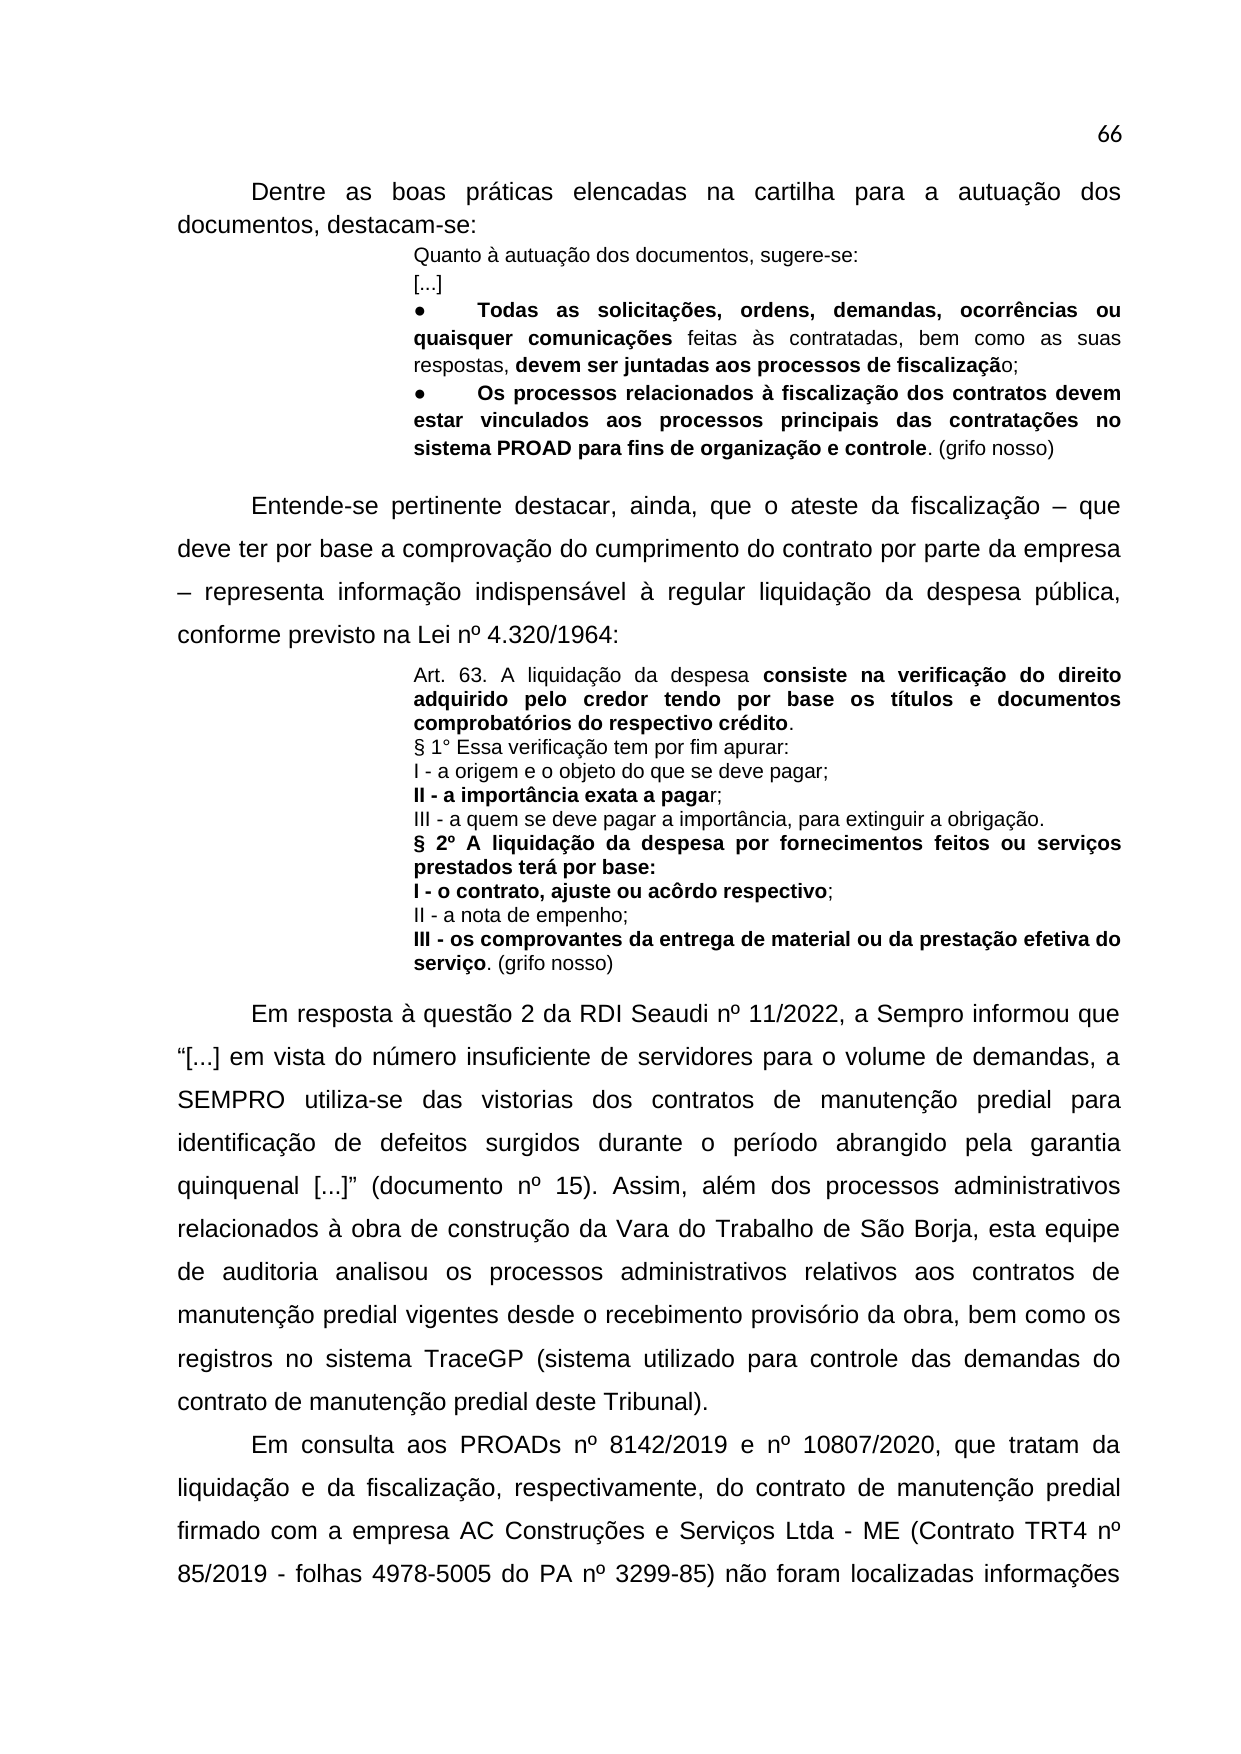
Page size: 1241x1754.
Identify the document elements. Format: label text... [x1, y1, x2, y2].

list Todas as solicitações, ordens, demandas, ocorrências ou quaisquer comunicações feitas às contratadas, bem como as suas respostas, devem ser juntadas aos processos de fiscalização; [413, 298, 1122, 377]
text III - a quem se deve pagar a importância, para extinguir a obrigação. [413, 807, 1122, 831]
text § 1° Essa verificação tem por fim apurar: [413, 735, 1122, 759]
text Dentre as boas práticas elencadas na cartilha para a autuação dos documentos, destacam-se: [177, 177, 1122, 239]
text Art. 63. A liquidação da despesa consiste na verificação do direito adquirido pelo credor tendo por base os títulos e documentos comprobatórios do respectivo crédito. [413, 663, 1122, 735]
text Em resposta à questão 2 da RDI Seaudi nº 11/2022, a Sempro informou que “[...] em vista do número insuficiente de servidores para o volume de demandas, a SEMPRO utiliza-se das vistorias dos contratos de manutenção predial para identificação de defeitos surgidos durante o período abrangido pela garantia quinquenal [...]” (documento nº 15). Assim, além dos processos administrativos relacionados à obra de construção da Vara do Trabalho de São Borja, esta equipe de auditoria analisou os processos administrativos relativos aos contratos de manutenção predial vigentes desde o recebimento provisório da obra, bem como os registros no sistema TraceGP (sistema utilizado para controle das demandas do contrato de manutenção predial deste Tribunal). [177, 998, 1122, 1415]
text I - a origem e o objeto do que se deve pagar; [413, 759, 1122, 783]
text II - a nota de empenho; [413, 903, 1122, 927]
text [...] [413, 271, 1122, 294]
text Entende-se pertinente destacar, ainda, que o ateste da fiscalização – que deve ter por base a comprovação do cumprimento do contrato por parte da empresa – representa informação indispensável à regular liquidação da despesa pública, conforme previsto na Lei nº 4.320/1964: [177, 491, 1122, 649]
text Em consulta aos PROADs nº 8142/2019 e nº 10807/2020, que tratam da liquidação e da fiscalização, respectivamente, do contrato de manutenção predial firmado com a empresa AC Construções e Serviços Ltda - ME (Contrato TRT4 nº 85/2019 - folhas 4978-5005 do PA nº 3299-85) não foram localizadas informações [177, 1430, 1122, 1588]
list Os processos relacionados à fiscalização dos contratos devem estar vinculados aos processos principais das contratações no sistema PROAD para fins de organização e controle. (grifo nosso) [413, 381, 1122, 459]
text § 2º A liquidação da despesa por fornecimentos feitos ou serviços prestados terá por base: [413, 831, 1122, 879]
text III - os comprovantes da entrega de material ou da prestação efetiva do serviço. (grifo nosso) [413, 927, 1122, 974]
text I - o contrato, ajuste ou acôrdo respectivo; [413, 879, 1122, 903]
text Quanto à autuação dos documentos, sugere-se: [413, 243, 1122, 267]
text II - a importância exata a pagar; [413, 783, 1122, 807]
